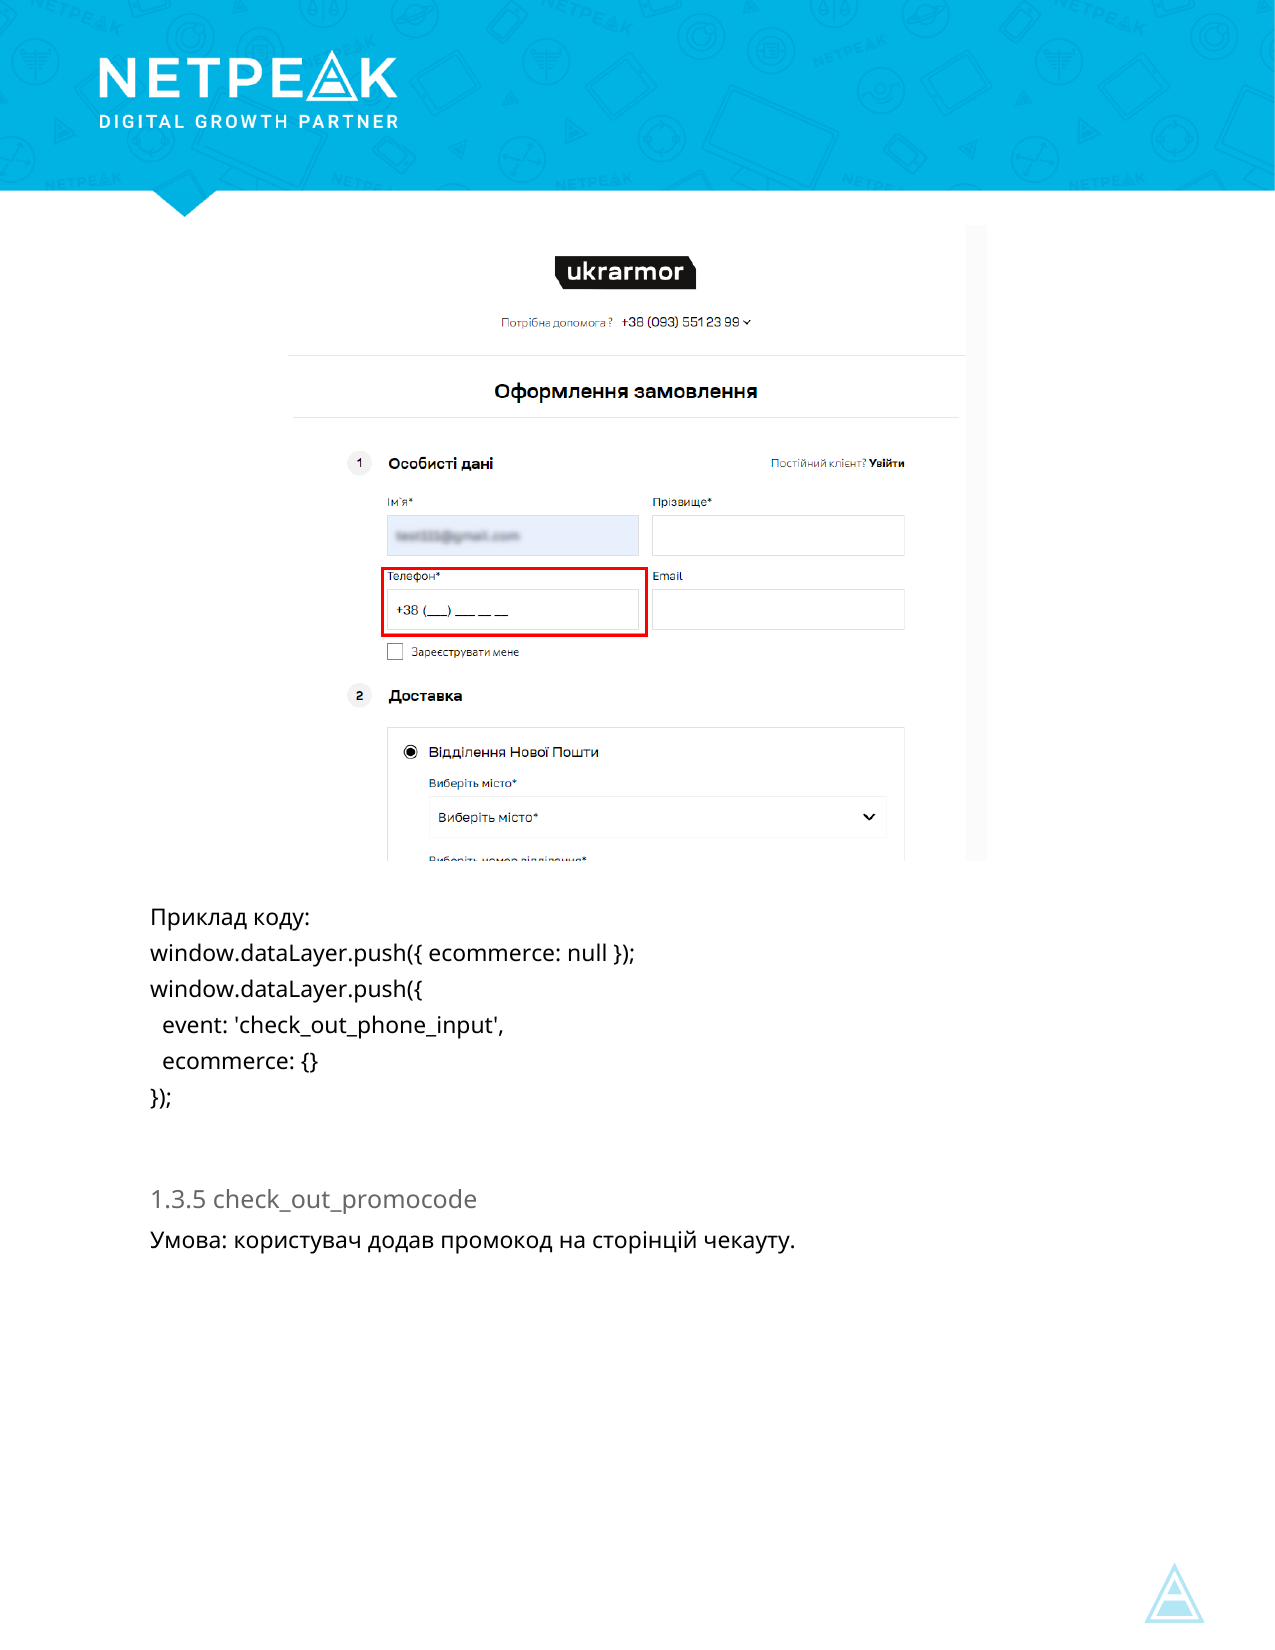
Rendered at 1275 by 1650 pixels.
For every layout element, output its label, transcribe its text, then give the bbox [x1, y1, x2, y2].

picture [388, 115, 396, 127]
picture [230, 58, 261, 97]
picture [362, 58, 396, 97]
text Умова: користувач додав промокод на сторінцій чекауту. [150, 1224, 1125, 1255]
picture [364, 116, 368, 127]
picture [315, 116, 320, 124]
subtitle 1.3.5 check_out_promocode [150, 1182, 1125, 1216]
text Приклад коду: [150, 901, 1125, 932]
picture [176, 115, 182, 127]
picture [0, 191, 1275, 221]
picture [212, 115, 221, 127]
picture [344, 115, 352, 127]
picture [359, 115, 363, 127]
picture [277, 116, 286, 127]
picture [150, 58, 179, 97]
picture [101, 115, 109, 127]
picture [147, 115, 156, 127]
picture [161, 115, 166, 124]
picture [100, 58, 135, 97]
text window.dataLayer.push({ ecommerce: null }); [150, 937, 1125, 968]
picture [1144, 1562, 1205, 1623]
picture [196, 117, 200, 127]
picture [250, 115, 256, 127]
picture [374, 115, 382, 127]
text window.dataLayer.push({ [150, 973, 1125, 1004]
picture [273, 58, 302, 97]
text event: 'check_out_phone_input', [150, 1009, 1125, 1040]
picture [300, 115, 309, 127]
text }); [150, 1081, 1125, 1112]
picture [242, 117, 247, 127]
picture [262, 115, 270, 127]
picture [188, 58, 219, 97]
picture [287, 225, 988, 861]
picture [307, 52, 357, 101]
text ecommerce: {} [150, 1045, 1125, 1076]
picture [329, 115, 338, 127]
